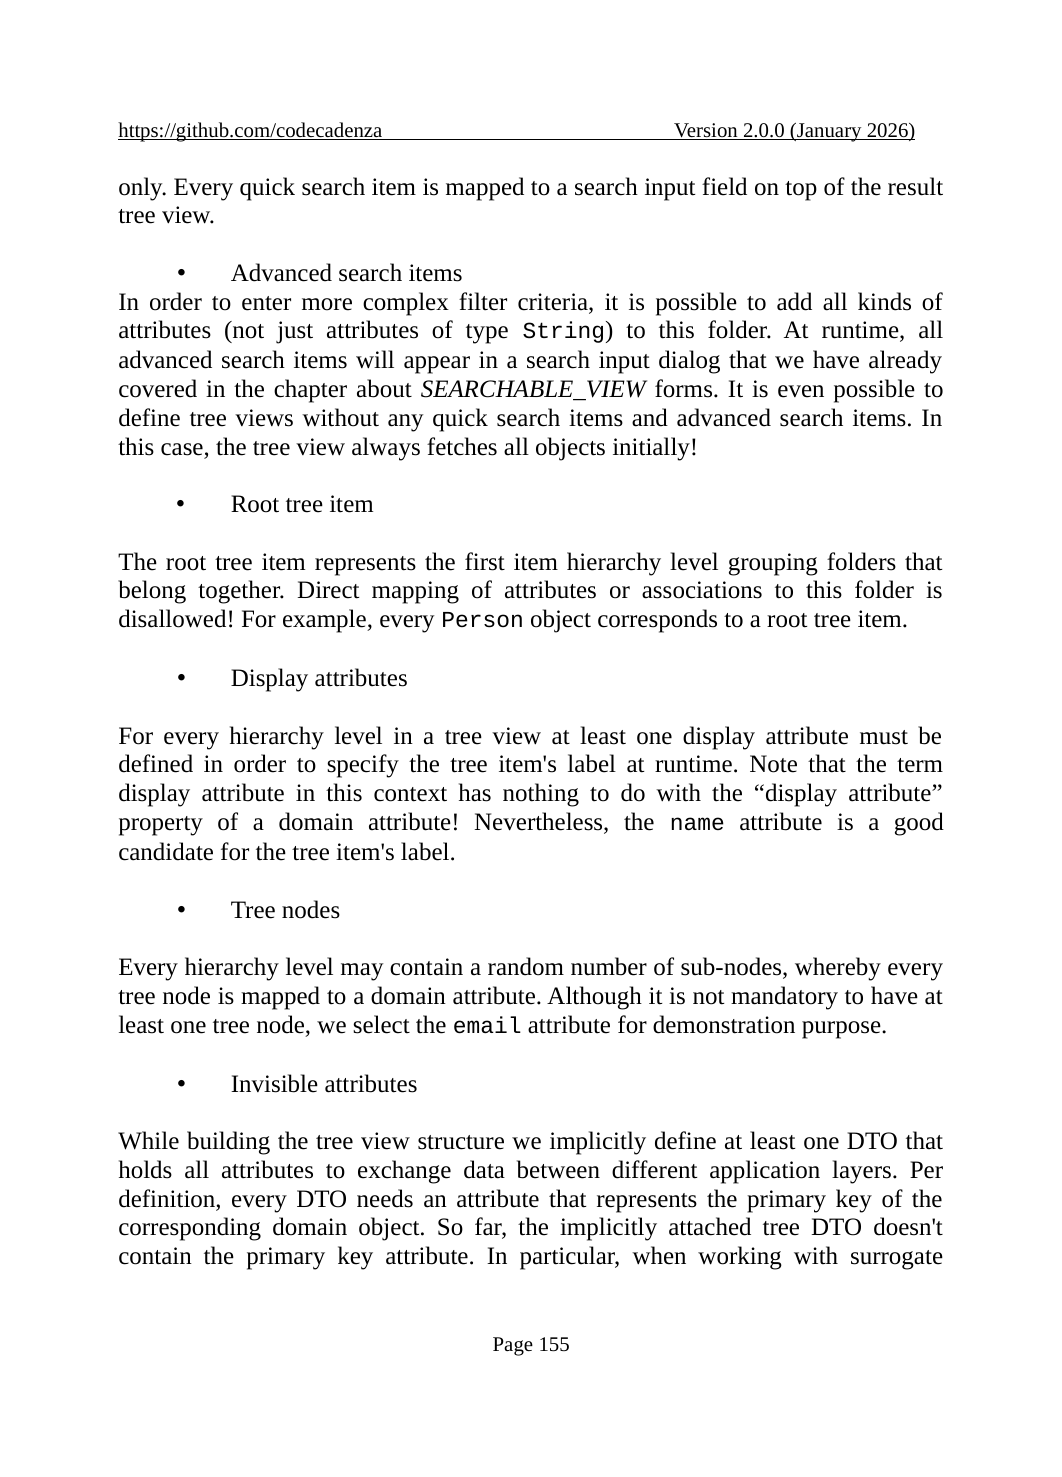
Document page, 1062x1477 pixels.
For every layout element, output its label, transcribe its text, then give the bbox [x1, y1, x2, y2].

list Tree nodes [177, 895, 944, 923]
list Advanced search items [177, 258, 944, 287]
text only. Every quick search item is mapped to a search input field on top of the result tree view. [118, 172, 944, 229]
list Root tree item [176, 489, 944, 518]
text For every hierarchy level in a tree view at least one display attribute must be defined in order to specify the tree item's label at runtime. Note that the term display attribute in this context has nothing to do with the “display attribute” property of a domain attribute! Nevertheless, the name attribute is a good candidate for the tree item's label. [118, 721, 944, 866]
list Invisible attributes [177, 1069, 944, 1097]
text Every hierarchy level may contain a random number of sub-nodes, whereby every tree node is mapped to a domain attribute. Although it is not mandatory to have at least one tree node, we select the email attribute for demonstration purpose. [118, 952, 944, 1040]
text In order to enter more complex filter criteria, it is possible to add all kinds of attributes (not just attributes of type String) to this folder. At runtime, all advanced search items will appear in a search input dialog that we have already covered in the chapter about SEARCHABLE_VIEW forms. It is even possible to define tree views without any quick search items and advanced search items. In this case, the tree view always fetches all objects initially! [118, 287, 944, 461]
text The root tree item represents the first item hierarchy level grouping folders that belong together. Direct mapping of attributes or associations to this folder is disallowed! For example, every Person object corresponds to a root tree item. [118, 547, 944, 634]
text While building the tree view structure we implicitly define at least one DTO that holds all attributes to exchange data between different application layers. Per definition, every DTO needs an attribute that represents the primary key of the corresponding domain object. So far, the implicitly attached tree DTO doesn't contain the primary key attribute. In particular, when working with surrogate [118, 1126, 944, 1270]
list Display attributes [177, 663, 944, 692]
